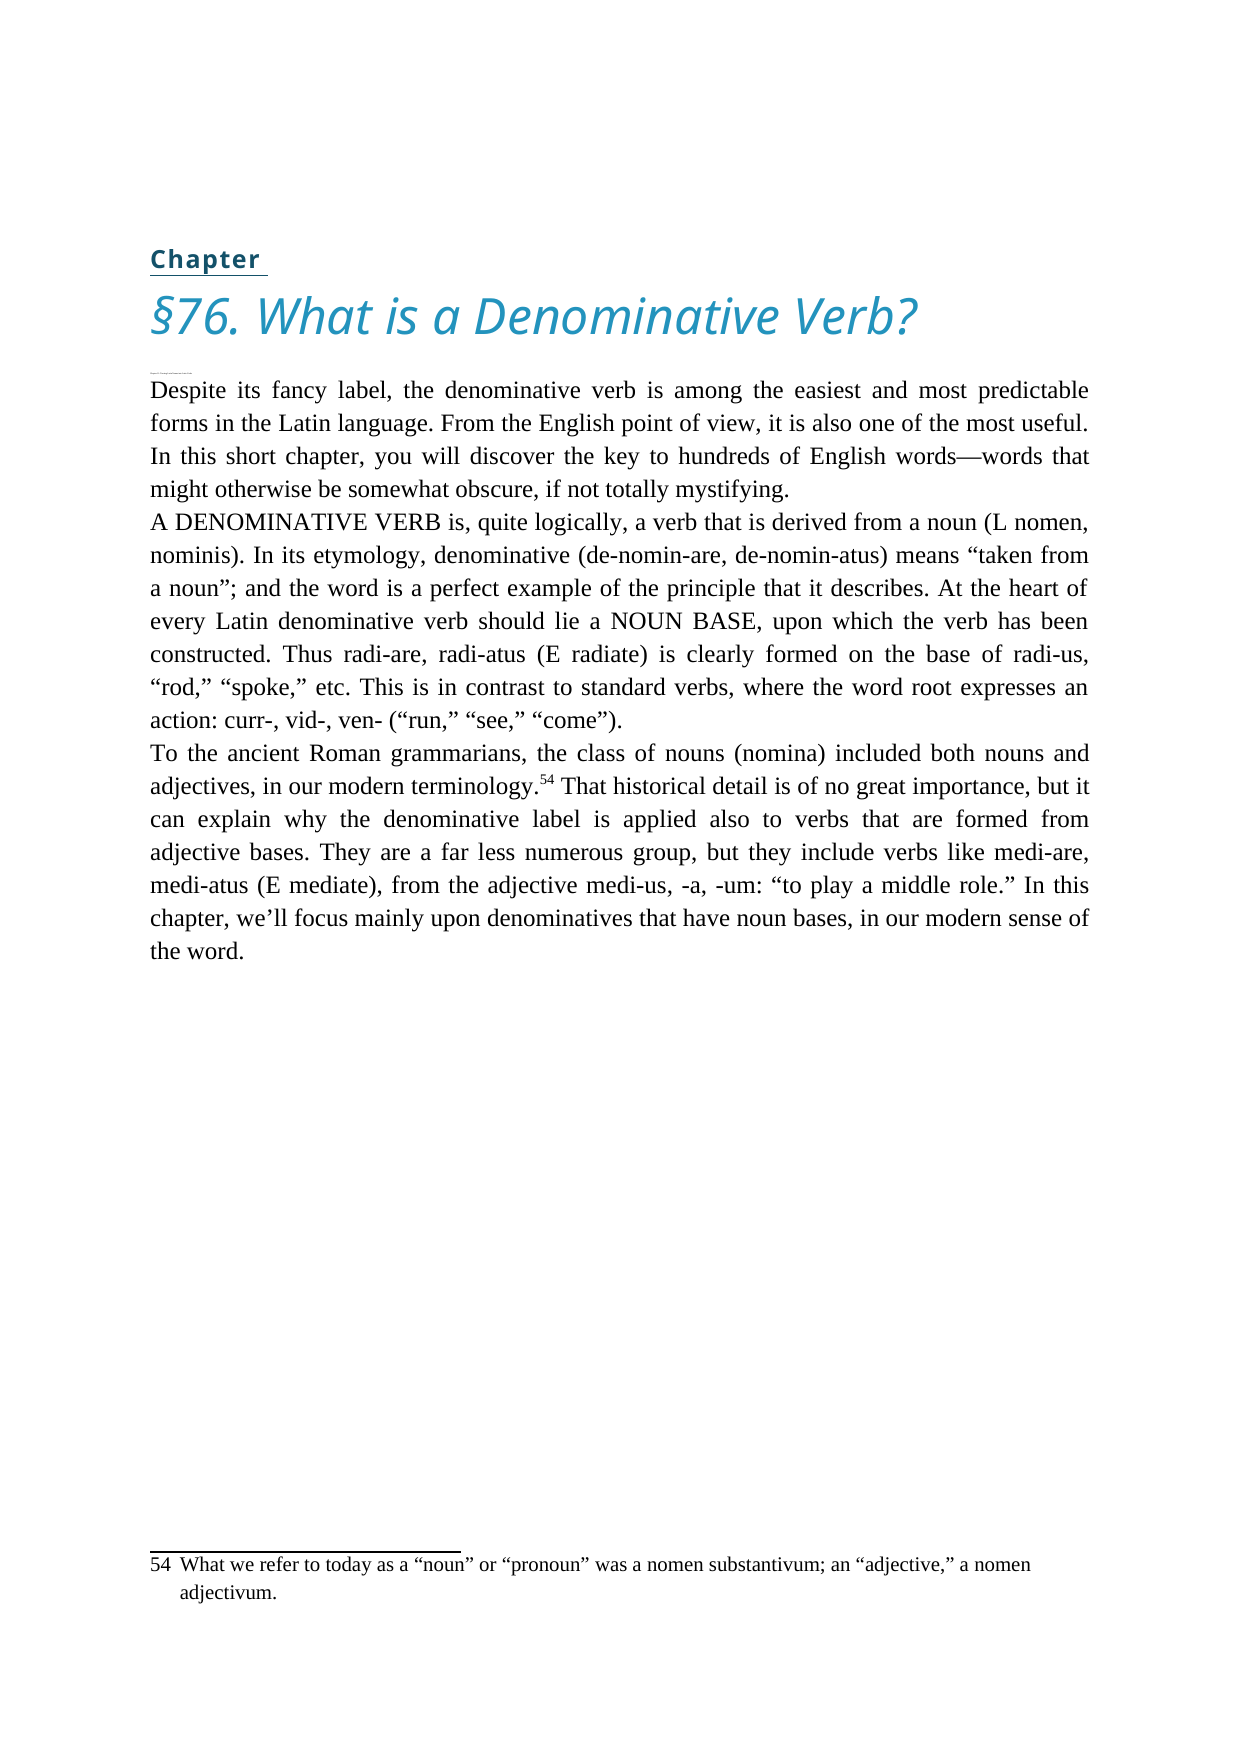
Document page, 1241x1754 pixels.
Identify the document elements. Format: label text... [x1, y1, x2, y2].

text What we refer to today as a “noun” or “pronoun” was a nomen substantivum; an “adjective,” a nomen adjectivum. [150, 1552, 1090, 1604]
subtitle Chapter [150, 241, 1090, 276]
subtitle §76. What is a Denominative Verb? [150, 281, 1090, 349]
text To the ancient Roman grammarians, the class of nouns (nomina) included both nouns and adjectives, in our modern terminology. That historical detail is of no great importance, but it can explain why the denominative label is applied also to verbs that are formed from adjective bases. They are a far less numerous group, but they include verbs like medi-are, medi-atus (E mediate), from the adjective medi-us, -a, -um: “to play a middle role.” In this chapter, we’ll focus mainly upon denominatives that have noun bases, in our modern sense of the word. [150, 738, 1090, 965]
text A DENOMINATIVE VERB is, quite logically, a verb that is derived from a noun (L nomen, nominis). In its etymology, denominative (de-nomin-are, de-nomin-atus) means “taken from a noun”; and the word is a perfect example of the principle that it describes. At the heart of every Latin denominative verb should lie a NOUN BASE, upon which the verb has been constructed. Thus radi-are, radi-atus (E radiate) is clearly formed on the base of radi-us, “rod,” “spoke,” etc. This is in contrast to standard verbs, where the word root expresses an action: curr-, vid-, ven- (“run,” “see,” “come”). [150, 507, 1090, 734]
text Despite its fancy label, the denominative verb is among the easiest and most predictable forms in the Latin language. From the English point of view, it is also one of the most useful. In this short chapter, you will discover the key to hundreds of English words—words that might otherwise be somewhat obscure, if not totally mystifying. [150, 375, 1090, 503]
